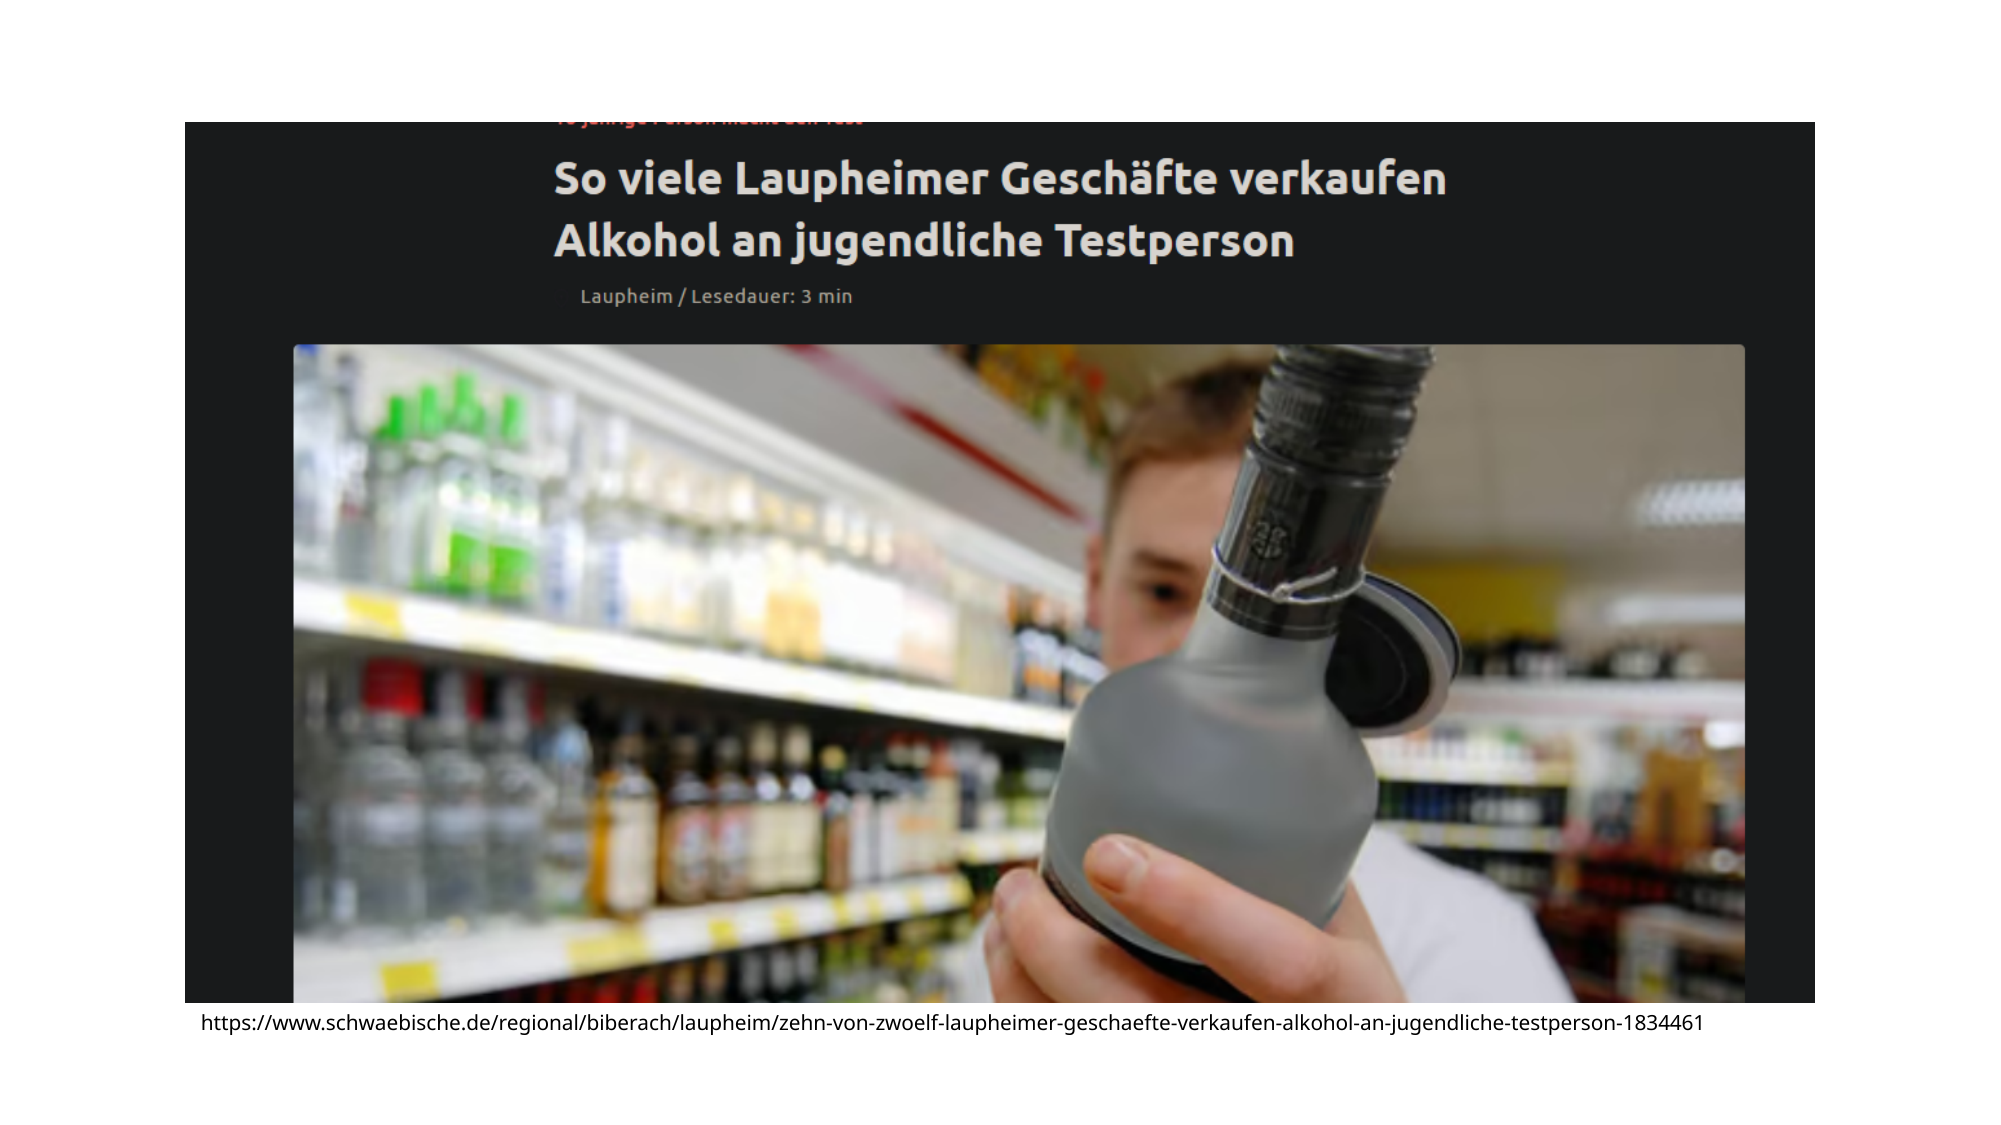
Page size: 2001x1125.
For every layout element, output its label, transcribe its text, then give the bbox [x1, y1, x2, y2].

picture [185, 122, 1815, 1002]
text_box https://www.schwaebische.de/regional/biberach/laupheim/zehn-von-zwoelf-laupheimer-geschaefte-verkaufen-alkohol-an-jugendliche-testperson-1834461 [185, 1002, 1815, 1043]
